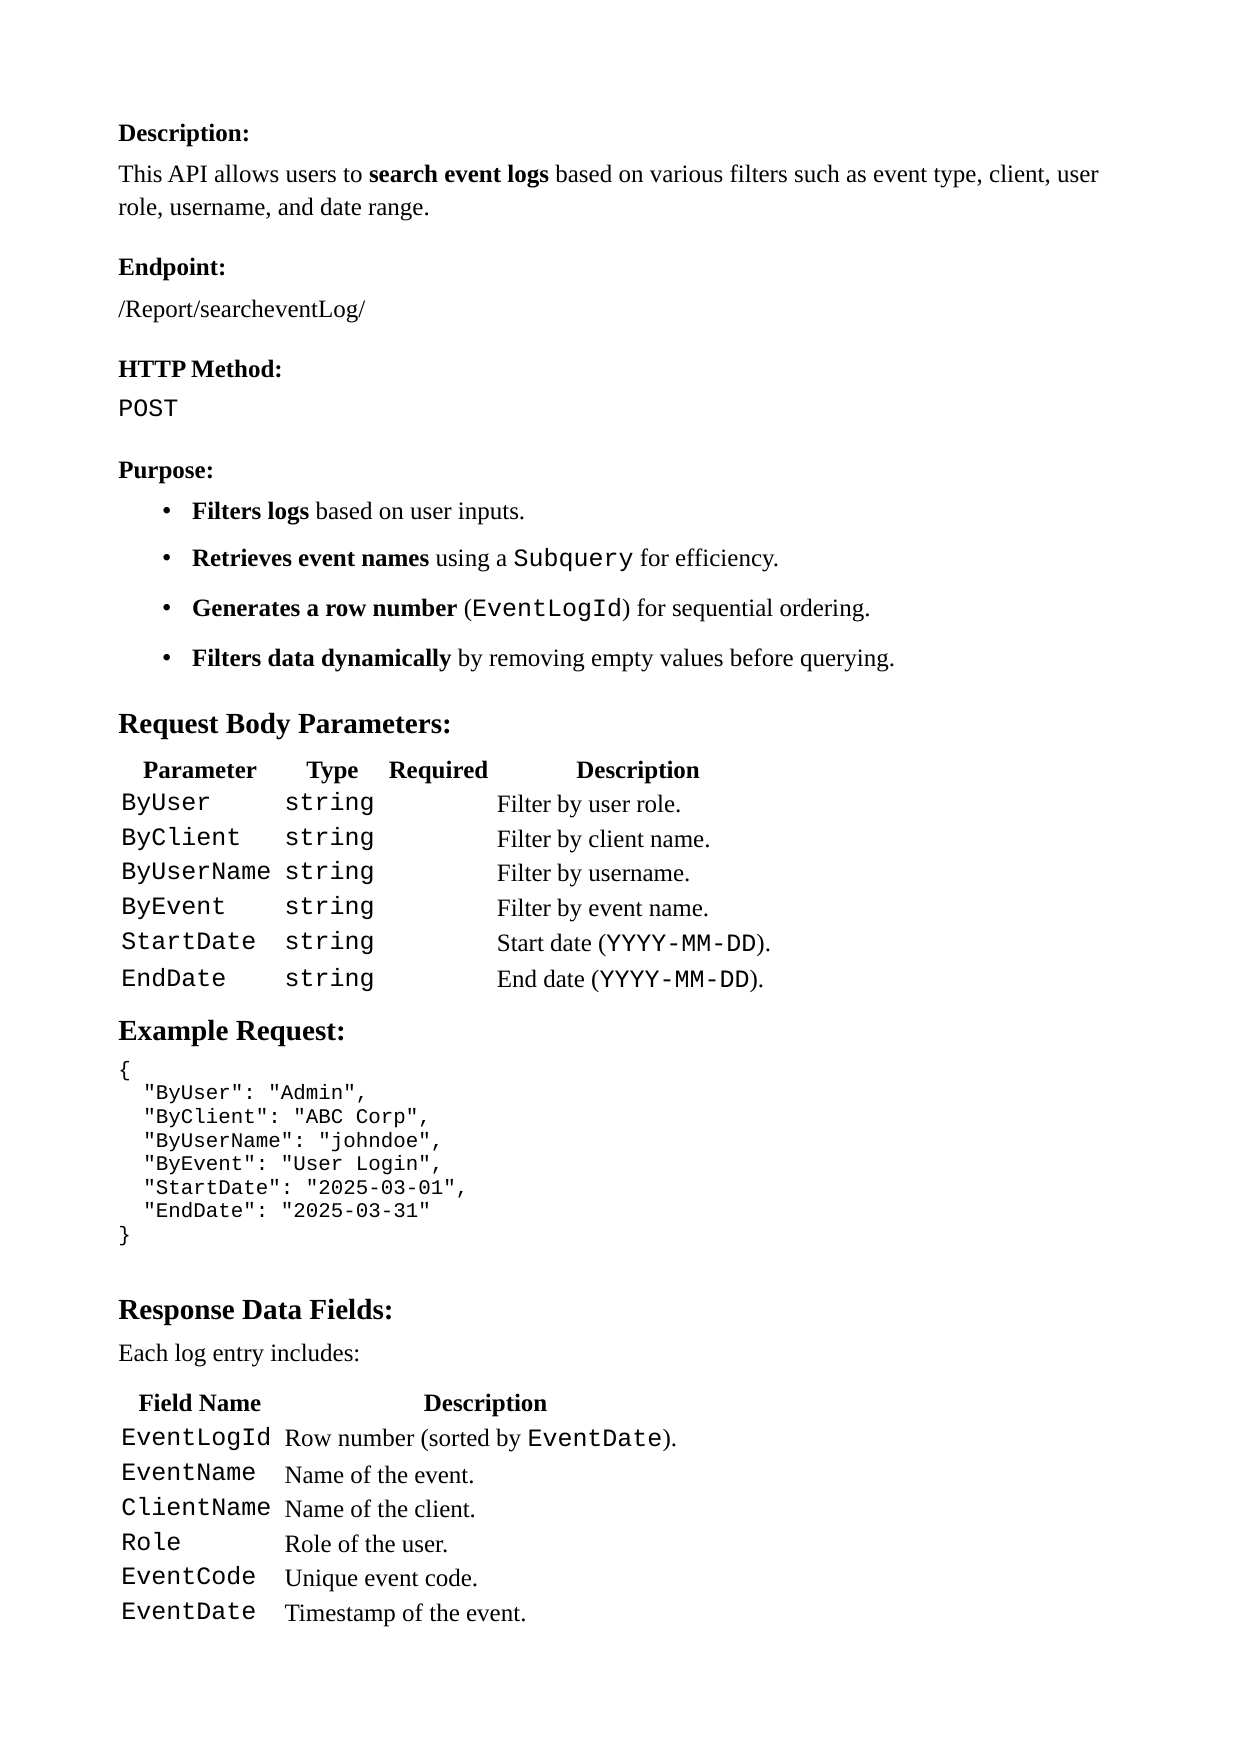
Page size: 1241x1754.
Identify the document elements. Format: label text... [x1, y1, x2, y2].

subtitle Description: [118, 118, 1122, 147]
table_cell Row number (sorted by EventDate). [281, 1420, 689, 1457]
table_header Required [383, 752, 494, 786]
table_cell End date (YYYY-MM-DD). [494, 961, 782, 998]
table_cell string [281, 925, 383, 961]
table_cell ClientName [118, 1491, 281, 1526]
table_header Parameter [118, 752, 281, 786]
text } [118, 1224, 1122, 1248]
list Filters logs based on user inputs. [162, 496, 1122, 525]
table_cell string [281, 821, 383, 856]
text { [118, 1059, 1122, 1082]
table_cell ❌ [383, 856, 494, 890]
table_cell ByUser [118, 786, 281, 821]
subtitle Purpose: [118, 455, 1122, 483]
table_cell Filter by event name. [494, 890, 782, 925]
table_cell Role [118, 1526, 281, 1561]
subtitle Request Body Parameters: [118, 706, 1122, 739]
table_cell EventName [118, 1457, 281, 1491]
text POST [118, 395, 1122, 423]
table_cell Name of the event. [281, 1457, 689, 1491]
text "EndDate": "2025-03-31" [118, 1201, 1122, 1224]
list Retrieves event names using a Subquery for efficiency. [162, 543, 1122, 574]
text "StartDate": "2025-03-01", [118, 1177, 1122, 1201]
table_cell Timestamp of the event. [281, 1595, 689, 1630]
table_cell Start date (YYYY-MM-DD). [494, 925, 782, 961]
text "ByUser": "Admin", [118, 1082, 1122, 1106]
table_cell Name of the client. [281, 1491, 689, 1526]
table_cell ❌ [383, 961, 494, 998]
list Generates a row number (EventLogId) for sequential ordering. [162, 593, 1122, 624]
table_cell string [281, 786, 383, 821]
table_cell Filter by user role. [494, 786, 782, 821]
list Filters data dynamically by removing empty values before querying. [162, 643, 1122, 672]
table_cell Role of the user. [281, 1526, 689, 1561]
table_cell ByEvent [118, 890, 281, 925]
text /Report/searcheventLog/ [118, 294, 1122, 322]
text "ByClient": "ABC Corp", [118, 1106, 1122, 1129]
table_cell ❌ [383, 786, 494, 821]
table_header Description [494, 752, 782, 786]
table_header Field Name [118, 1386, 281, 1420]
text Each log entry includes: [118, 1338, 1122, 1367]
subtitle Example Request: [118, 1013, 1122, 1046]
subtitle Endpoint: [118, 252, 1122, 281]
table_cell ❌ [383, 925, 494, 961]
table_cell EventCode [118, 1561, 281, 1595]
table_cell Filter by username. [494, 856, 782, 890]
text "ByEvent": "User Login", [118, 1153, 1122, 1177]
table_cell string [281, 856, 383, 890]
table_cell Unique event code. [281, 1561, 689, 1595]
table_cell string [281, 890, 383, 925]
table_cell ByClient [118, 821, 281, 856]
table_cell ❌ [383, 890, 494, 925]
table_cell EventLogId [118, 1420, 281, 1457]
text This API allows users to search event logs based on various filters such as event type, client, user role, username, and date range. [118, 159, 1122, 221]
table_cell StartDate [118, 925, 281, 961]
table_cell string [281, 961, 383, 998]
table_cell EndDate [118, 961, 281, 998]
table_cell Filter by client name. [494, 821, 782, 856]
text "ByUserName": "johndoe", [118, 1129, 1122, 1153]
table_cell EventDate [118, 1595, 281, 1630]
table_cell ByUserName [118, 856, 281, 890]
table_header Description [281, 1386, 689, 1420]
subtitle Response Data Fields: [118, 1292, 1122, 1325]
table_cell ❌ [383, 821, 494, 856]
subtitle HTTP Method: [118, 354, 1122, 383]
table_header Type [281, 752, 383, 786]
